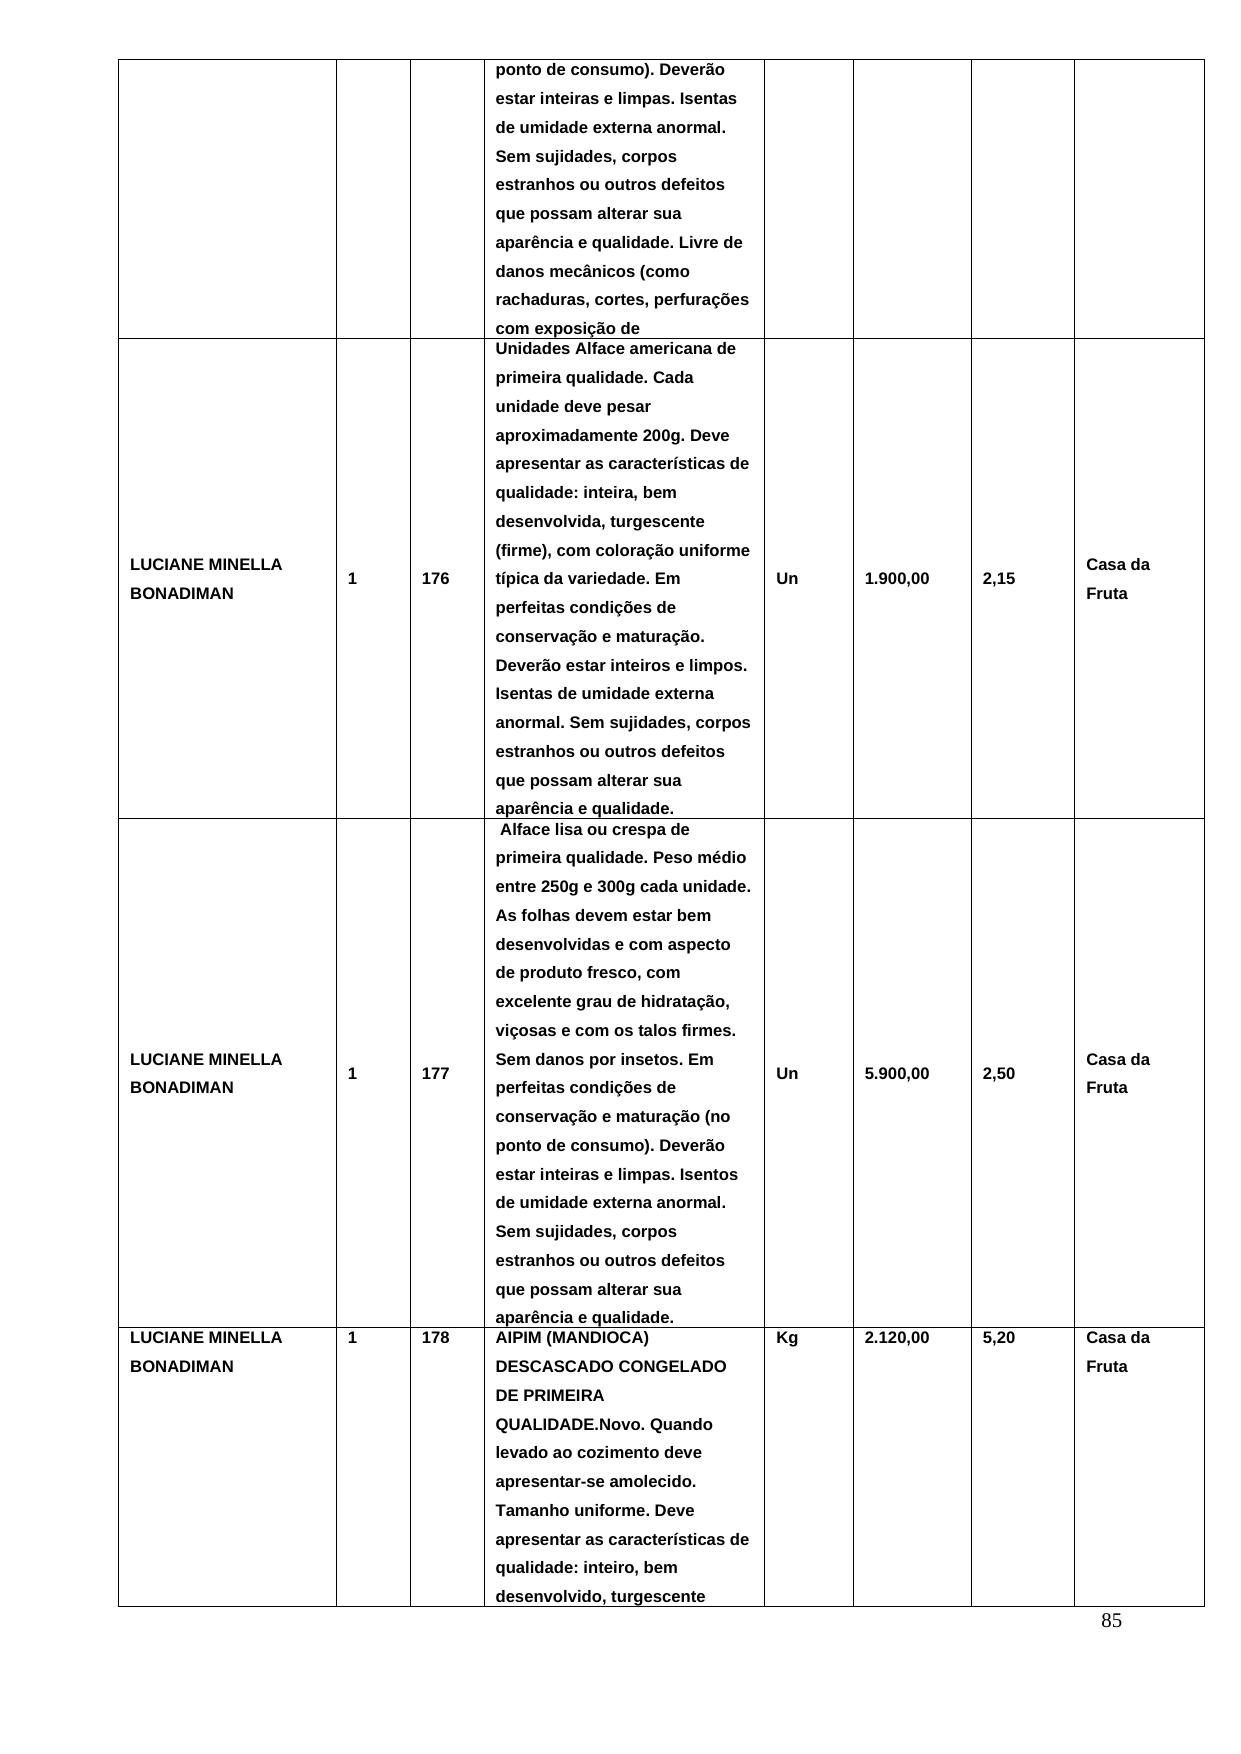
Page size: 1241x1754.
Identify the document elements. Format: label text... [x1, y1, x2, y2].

table_cell 1 [337, 819, 410, 1327]
table_cell 2.120,00 [854, 1328, 971, 1606]
table_cell Alface lisa ou crespa de primeira qualidade. Peso médio entre 250g e 300g cada unidade. As folhas devem estar bem desenvolvidas e com aspecto de produto fresco, com excelente grau de hidratação, viçosas e com os talos firmes. Sem danos por insetos. Em perfeitas condições de conservação e maturação (no ponto de consumo). Deverão estar inteiras e limpas. Isentos de umidade externa anormal. Sem sujidades, corpos estranhos ou outros defeitos que possam alterar sua aparência e qualidade. [485, 819, 764, 1327]
table_cell Unidades Alface americana de primeira qualidade. Cada unidade deve pesar aproximadamente 200g. Deve apresentar as características de qualidade: inteira, bem desenvolvida, turgescente (firme), com coloração uniforme típica da variedade. Em perfeitas condições de conservação e maturação. Deverão estar inteiros e limpos. Isentas de umidade externa anormal. Sem sujidades, corpos estranhos ou outros defeitos que possam alterar sua aparência e qualidade. [485, 339, 764, 818]
table_cell 176 [411, 339, 484, 818]
table_cell AIPIM (MANDIOCA) DESCASCADO CONGELADO DE PRIMEIRA QUALIDADE.Novo. Quando levado ao cozimento deve apresentar-se amolecido. Tamanho uniforme. Deve apresentar as características de qualidade: inteiro, bem desenvolvido, turgescente [485, 1328, 764, 1606]
table_cell [972, 60, 1074, 338]
table_cell [854, 60, 971, 338]
table_cell Un [765, 819, 853, 1327]
table_cell [1075, 60, 1204, 338]
table_cell 2,50 [972, 819, 1074, 1327]
table_cell 178 [411, 1328, 484, 1606]
table_cell Casa da Fruta [1075, 339, 1204, 818]
table_cell LUCIANE MINELLA BONADIMAN [119, 339, 336, 818]
table_cell 2,15 [972, 339, 1074, 818]
table_cell [411, 60, 484, 338]
table_cell Un [765, 339, 853, 818]
table_cell [765, 60, 853, 338]
table_cell Kg [765, 1328, 853, 1606]
table_cell 5,20 [972, 1328, 1074, 1606]
table_cell 177 [411, 819, 484, 1327]
table_cell 1.900,00 [854, 339, 971, 818]
table_cell 1 [337, 339, 410, 818]
table_cell Casa da Fruta [1075, 819, 1204, 1327]
table_cell Casa da Fruta [1075, 1328, 1204, 1606]
table_cell 1 [337, 1328, 410, 1606]
table_cell [337, 60, 410, 338]
table_cell LUCIANE MINELLA BONADIMAN [119, 819, 336, 1327]
table_cell ponto de consumo). Deverão estar inteiras e limpas. Isentas de umidade externa anormal. Sem sujidades, corpos estranhos ou outros defeitos que possam alterar sua aparência e qualidade. Livre de danos mecânicos (como rachaduras, cortes, perfurações com exposição de [485, 60, 764, 338]
table_cell LUCIANE MINELLA BONADIMAN [119, 1328, 336, 1606]
table_cell 5.900,00 [854, 819, 971, 1327]
table_cell [119, 60, 336, 338]
